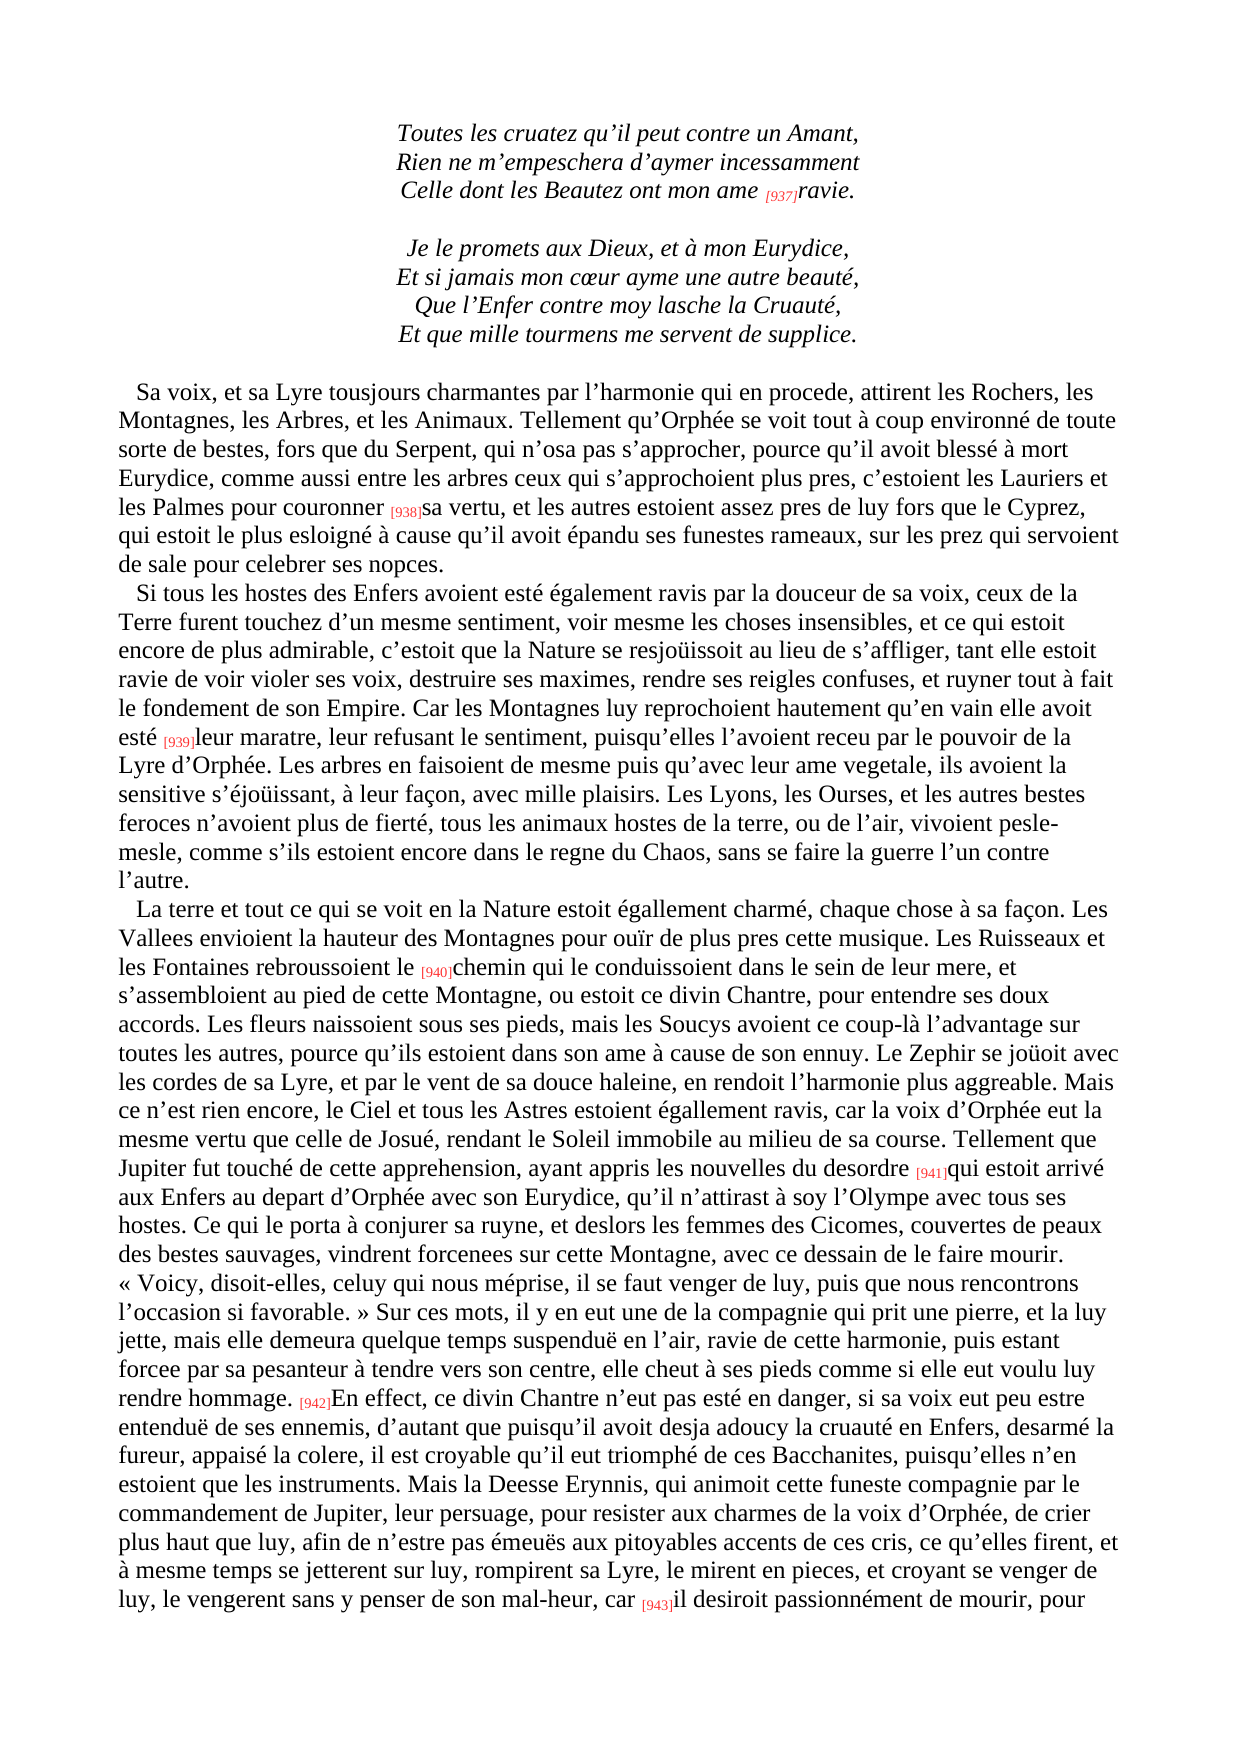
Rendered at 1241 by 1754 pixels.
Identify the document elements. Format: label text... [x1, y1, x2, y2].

text Que l’Enfer contre moy lasche la Cruauté, [236, 291, 1004, 319]
text La terre et tout ce qui se voit en la Nature estoit égallement charmé, chaque chose à sa façon. Les Vallees envioient la hauteur des Montagnes pour ouïr de plus pres cette musique. Les Ruisseaux et les Fontaines rebroussoient le [940]chemin qui le conduissoient dans le sein de leur mere, et s’assembloient au pied de cette Montagne, ou estoit ce divin Chantre, pour entendre ses doux accords. Les fleurs naissoient sous ses pieds, mais les Soucys avoient ce coup-là l’advantage sur toutes les autres, pource qu’ils estoient dans son ame à cause de son ennuy. Le Zephir se joüoit avec les cordes de sa Lyre, et par le vent de sa douce haleine, en rendoit l’harmonie plus aggreable. Mais ce n’est rien encore, le Ciel et tous les Astres estoient égallement ravis, car la voix d’Orphée eut la mesme vertu que celle de Josué, rendant le Soleil immobile au milieu de sa course. Tellement que Jupiter fut touché de cette apprehension, ayant appris les nouvelles du desordre [941]qui estoit arrivé aux Enfers au depart d’Orphée avec son Eurydice, qu’il n’attirast à soy l’Olympe avec tous ses hostes. Ce qui le porta à conjurer sa ruyne, et deslors les femmes des Cicomes, couvertes de peaux des bestes sauvages, vindrent forcenees sur cette Montagne, avec ce dessain de le faire mourir. « Voicy, disoit-elles, celuy qui nous méprise, il se faut venger de luy, puis que nous rencontrons l’occasion si favorable. » Sur ces mots, il y en eut une de la compagnie qui prit une pierre, et la luy jette, mais elle demeura quelque temps suspenduë en l’air, ravie de cette harmonie, puis estant forcee par sa pesanteur à tendre vers son centre, elle cheut à ses pieds comme si elle eut voulu luy rendre hommage. [942]En effect, ce divin Chantre n’eut pas esté en danger, si sa voix eut peu estre entenduë de ses ennemis, d’autant que puisqu’il avoit desja adoucy la cruauté en Enfers, desarmé la fureur, appaisé la colere, il est croyable qu’il eut triomphé de ces Bacchanites, puisqu’elles n’en estoient que les instruments. Mais la Deesse Erynnis, qui animoit cette funeste compagnie par le commandement de Jupiter, leur persuage, pour resister aux charmes de la voix d’Orphée, de crier plus haut que luy, afin de n’estre pas émeuës aux pitoyables accents de ces cris, ce qu’elles firent, et à mesme temps se jetterent sur luy, rompirent sa Lyre, le mirent en pieces, et croyant se venger de luy, le vengerent sans y penser de son mal-heur, car [943]il desiroit passionnément de mourir, pour [118, 894, 1122, 1613]
text Si tous les hostes des Enfers avoient esté également ravis par la douceur de sa voix, ceux de la Terre furent touchez d’un mesme sentiment, voir mesme les choses insensibles, et ce qui estoit encore de plus admirable, c’estoit que la Nature se resjoüissoit au lieu de s’affliger, tant elle estoit ravie de voir violer ses voix, destruire ses maximes, rendre ses reigles confuses, et ruyner tout à fait le fondement de son Empire. Car les Montagnes luy reprochoient hautement qu’en vain elle avoit esté [939]leur maratre, leur refusant le sentiment, puisqu’elles l’avoient receu par le pouvoir de la Lyre d’Orphée. Les arbres en faisoient de mesme puis qu’avec leur ame vegetale, ils avoient la sensitive s’éjoüissant, à leur façon, avec mille plaisirs. Les Lyons, les Ourses, et les autres bestes feroces n’avoient plus de fierté, tous les animaux hostes de la terre, ou de l’air, vivoient pesle-mesle, comme s’ils estoient encore dans le regne du Chaos, sans se faire la guerre l’un contre l’autre. [118, 578, 1122, 894]
text Celle dont les Beautez ont mon ame [937]ravie. [236, 176, 1004, 204]
text Et que mille tourmens me servent de supplice. [236, 319, 1004, 348]
text Rien ne m’empeschera d’aymer incessamment [236, 147, 1004, 176]
text Je le promets aux Dieux, et à mon Eurydice, [236, 233, 1004, 262]
text Et si jamais mon cœur ayme une autre beauté, [236, 262, 1004, 291]
text Toutes les cruatez qu’il peut contre un Amant, [236, 118, 1004, 147]
text Sa voix, et sa Lyre tousjours charmantes par l’harmonie qui en procede, attirent les Rochers, les Montagnes, les Arbres, et les Animaux. Tellement qu’Orphée se voit tout à coup environné de toute sorte de bestes, fors que du Serpent, qui n’osa pas s’approcher, pource qu’il avoit blessé à mort Eurydice, comme aussi entre les arbres ceux qui s’approchoient plus pres, c’estoient les Lauriers et les Palmes pour couronner [938]sa vertu, et les autres estoient assez pres de luy fors que le Cyprez, qui estoit le plus esloigné à cause qu’il avoit épandu ses funestes rameaux, sur les prez qui servoient de sale pour celebrer ses nopces. [118, 377, 1122, 578]
